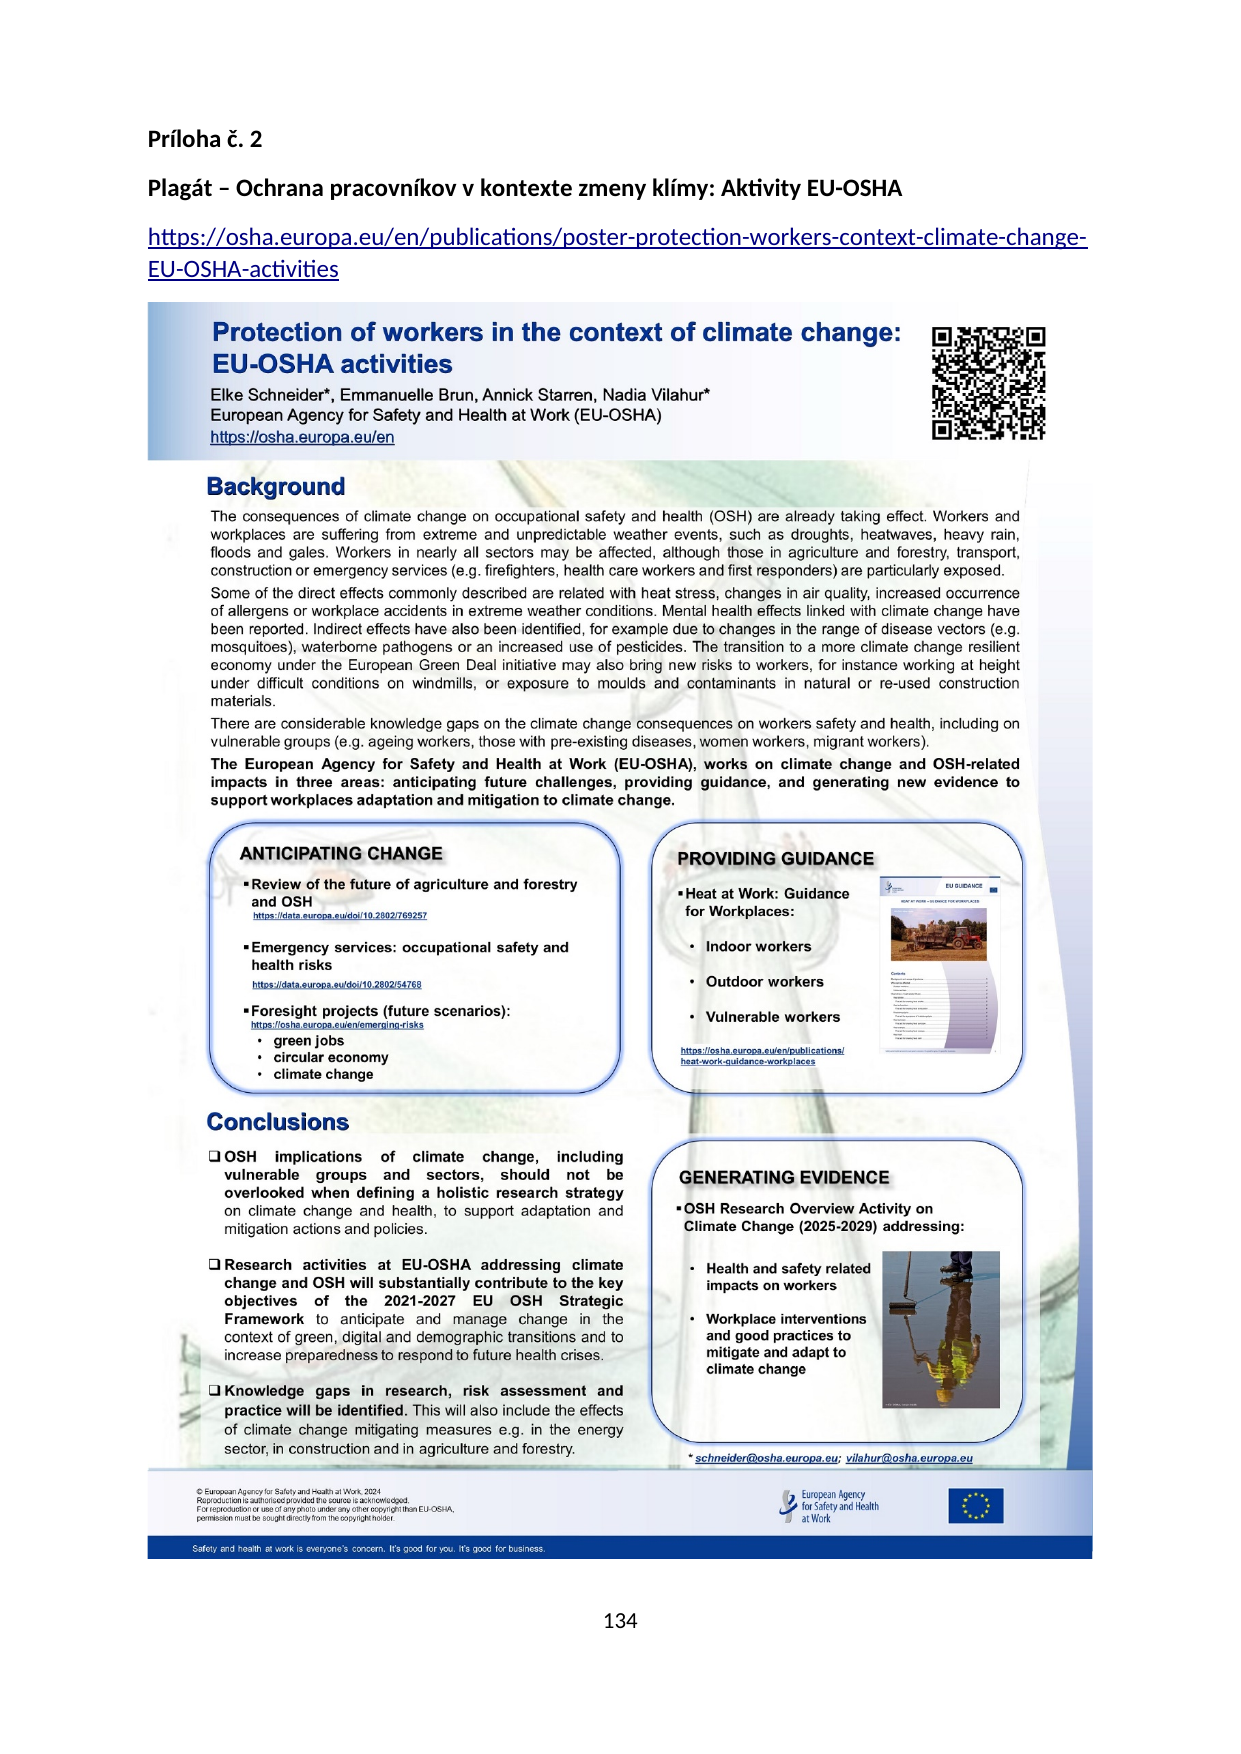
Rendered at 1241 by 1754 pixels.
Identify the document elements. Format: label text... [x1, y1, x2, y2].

text Plagát – Ochrana pracovníkov v kontexte zmeny klímy: Aktivity EU-OSHA [148, 172, 1093, 202]
text Príloha č. 2 [148, 123, 1093, 153]
text https://osha.europa.eu/en/publications/poster-protection-workers-context-climate-change-EU-OSHA-activities [148, 221, 1093, 284]
